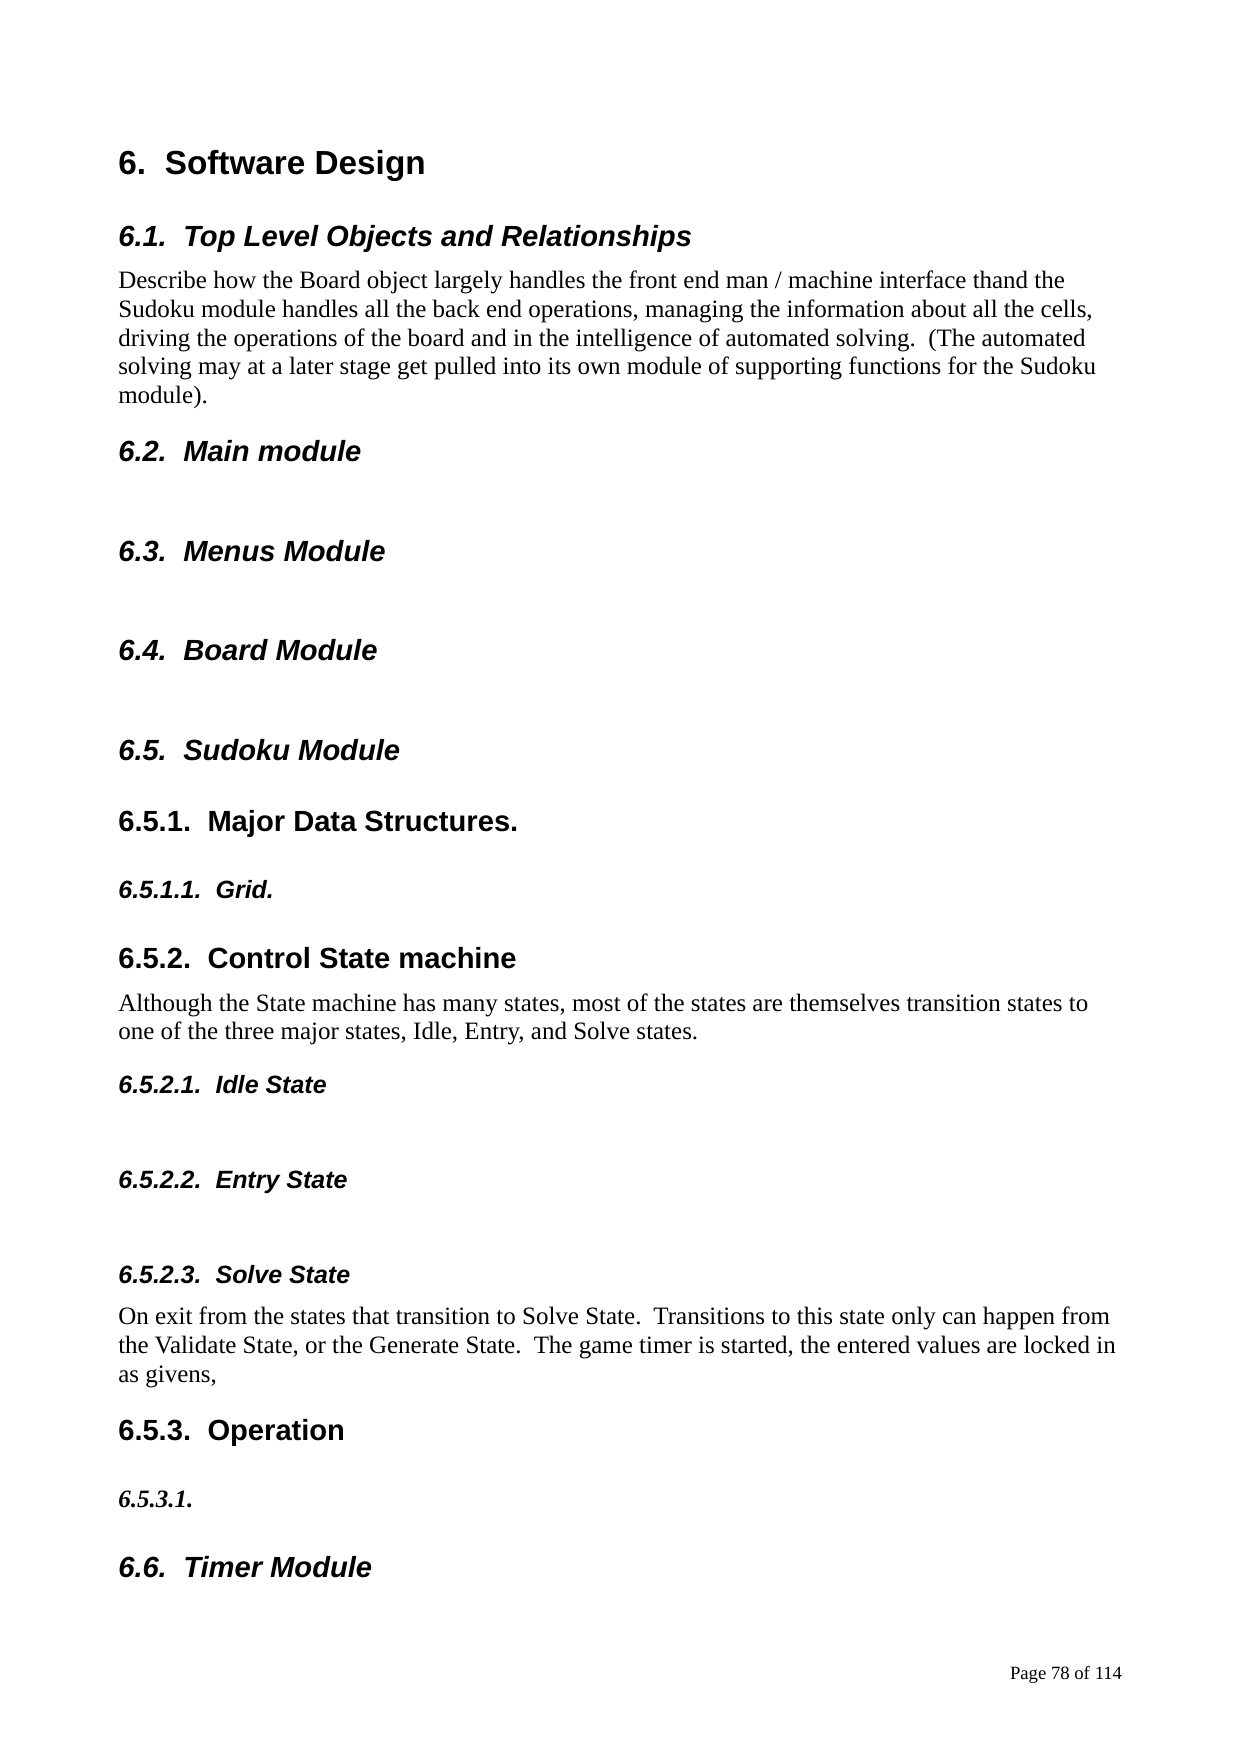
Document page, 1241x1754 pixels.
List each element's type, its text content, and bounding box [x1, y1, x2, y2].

subtitle Timer Module [118, 1550, 1122, 1583]
text Describe how the Board object largely handles the front end man / machine interface thand the Sudoku module handles all the back end operations, managing the information about all the cells, driving the operations of the board and in the intelligence of automated solving. (The automated solving may at a later stage get pulled into its own module of supporting functions for the Sudoku module). [118, 265, 1122, 409]
subtitle Control State machine [118, 942, 1122, 975]
subtitle Software Design [118, 143, 1122, 182]
subtitle Main module [118, 434, 1122, 467]
text On exit from the states that transition to Solve State. Transitions to this state only can happen from the Validate State, or the Generate State. The game timer is started, the entered values are locked in as givens, [118, 1301, 1122, 1388]
subtitle Operation [118, 1413, 1122, 1446]
subtitle Sudoku Module [118, 733, 1122, 767]
subtitle Idle State [118, 1070, 1122, 1099]
subtitle Top Level Objects and Relationships [118, 219, 1122, 253]
subtitle Grid. [118, 875, 1122, 904]
subtitle Solve State [118, 1260, 1122, 1289]
subtitle Major Data Structures. [118, 804, 1122, 838]
text Although the State machine has many states, most of the states are themselves transition states to one of the three major states, Idle, Entry, and Solve states. [118, 988, 1122, 1045]
subtitle Menus Module [118, 534, 1122, 567]
subtitle Entry State [118, 1165, 1122, 1194]
subtitle Board Module [118, 633, 1122, 667]
